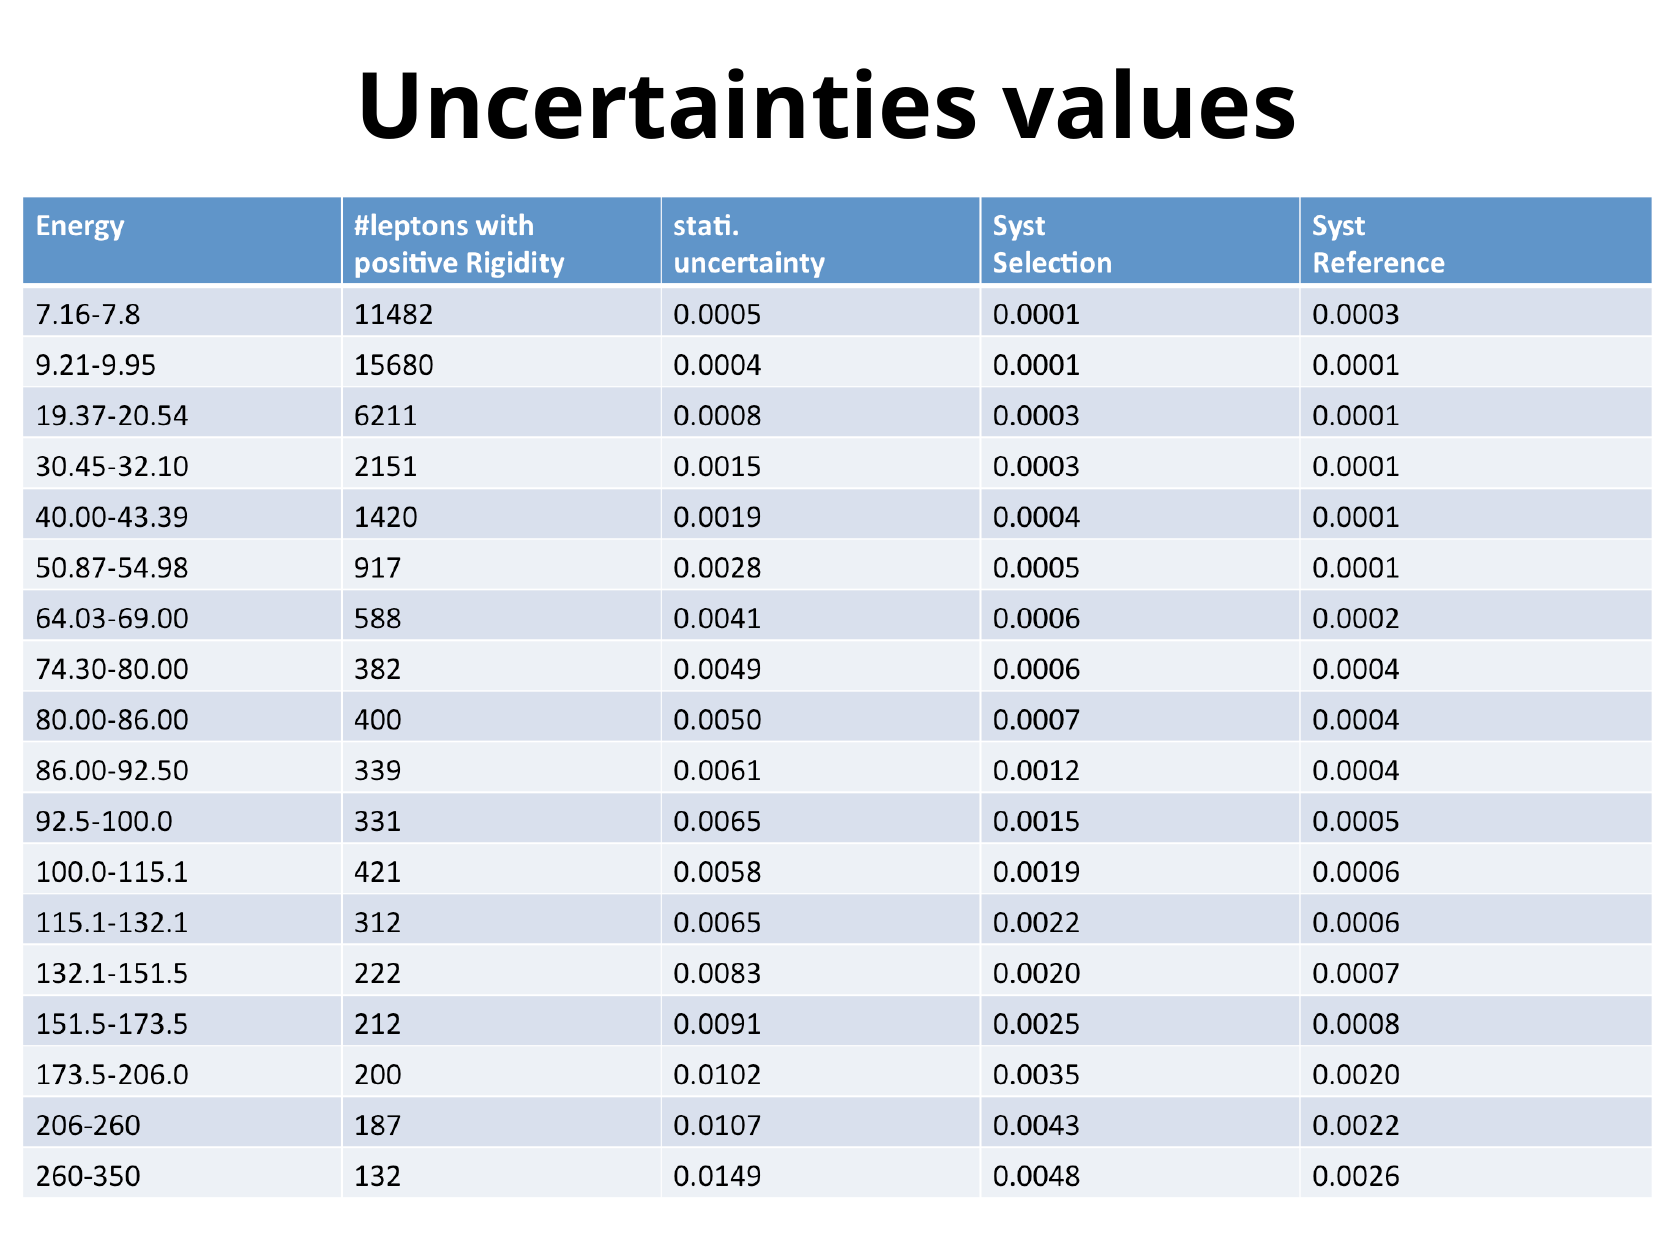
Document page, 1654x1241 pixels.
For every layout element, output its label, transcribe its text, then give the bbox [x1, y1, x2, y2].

title Uncertainties values [82, 0, 1571, 196]
picture [22, 196, 1654, 1198]
